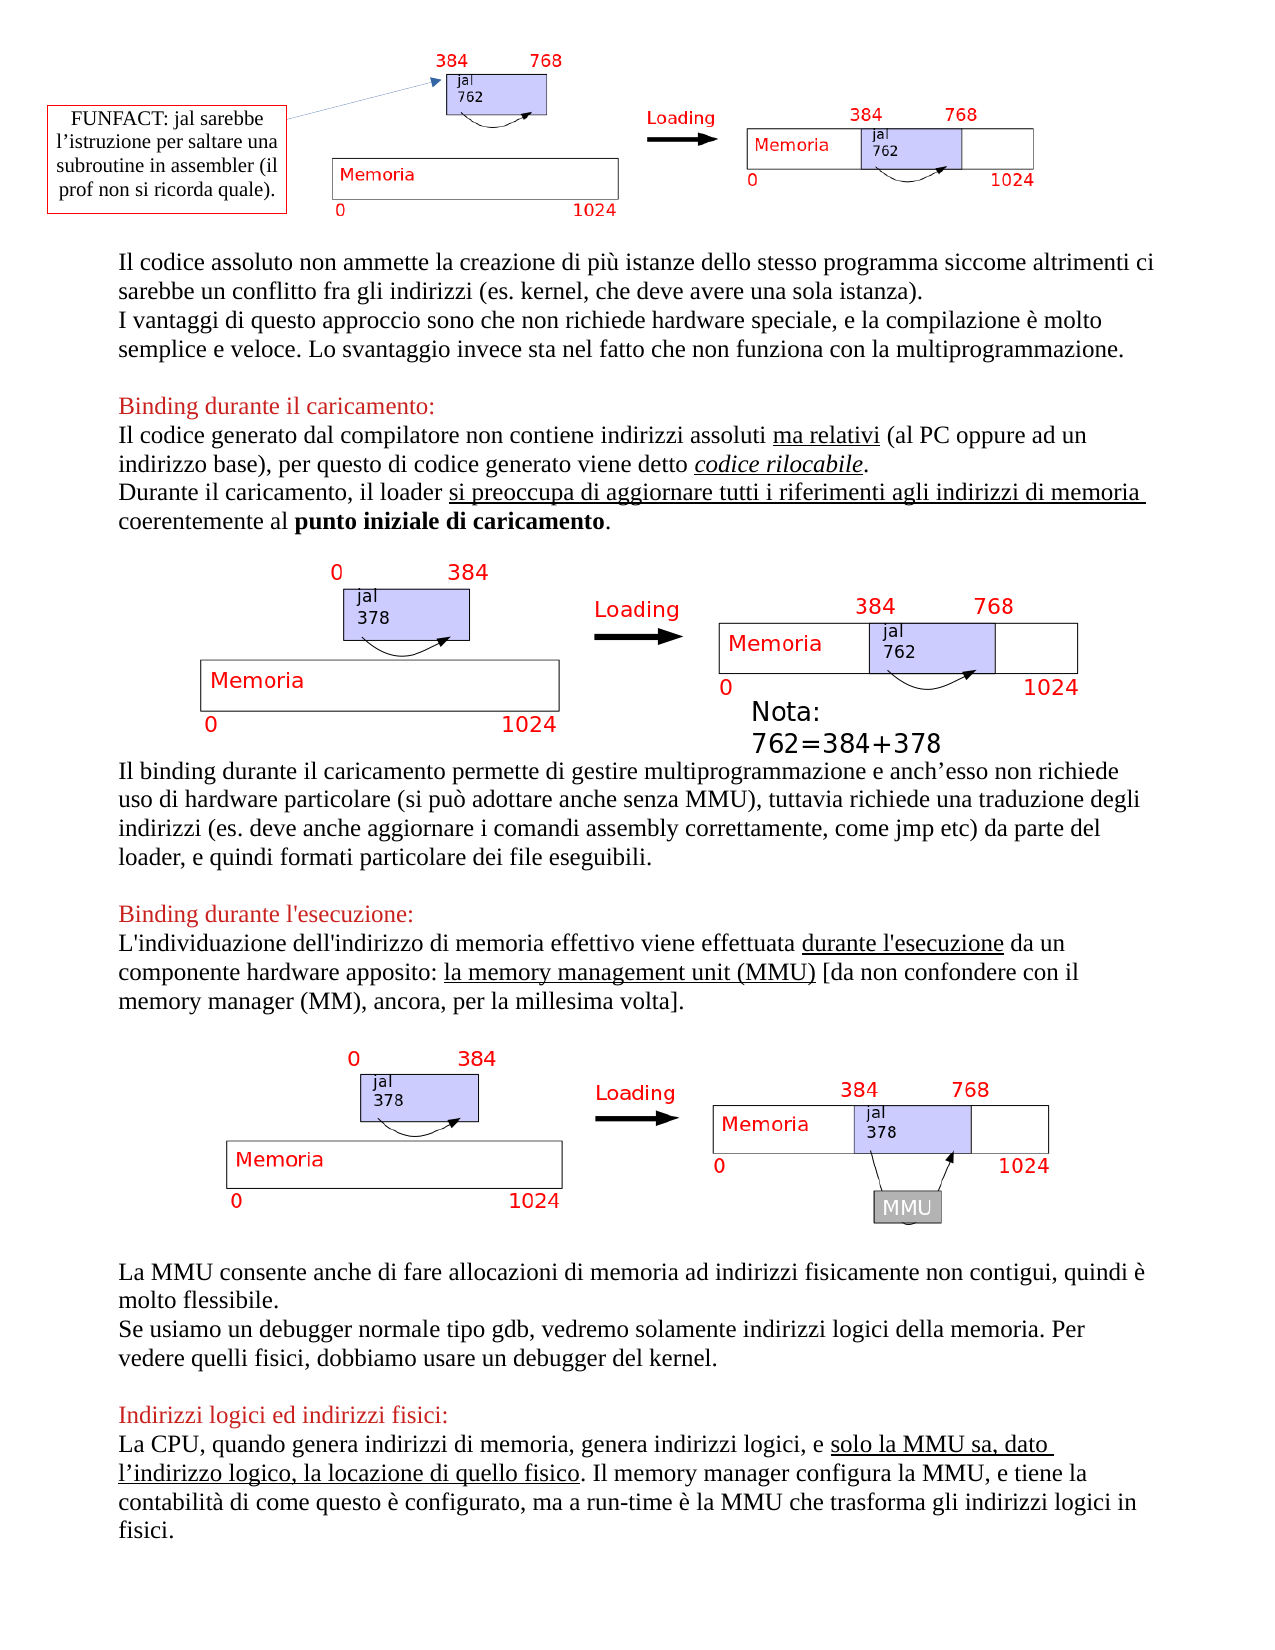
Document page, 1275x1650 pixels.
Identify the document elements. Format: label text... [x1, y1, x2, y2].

text La CPU, quando genera indirizzi di memoria, genera indirizzi logici, e solo la MMU sa, dato l’indirizzo logico, la locazione di quello fisico. Il memory manager configura la MMU, e tiene la contabilità di come questo è configurato, ma a run-time è la MMU che trasforma gli indirizzi logici in fisici. [118, 1429, 1157, 1544]
text Il codice generato dal compilatore non contiene indirizzi assoluti ma relativi (al PC oppure ad un indirizzo base), per questo di codice generato viene detto codice rilocabile. [118, 420, 1157, 477]
text Il codice assoluto non ammette la creazione di più istanze dello stesso programma siccome altrimenti ci sarebbe un conflitto fra gli indirizzi (es. kernel, che deve avere una sola istanza). [118, 247, 1157, 305]
text Indirizzi logici ed indirizzi fisici: [118, 1401, 1157, 1429]
text L'individuazione dell'indirizzo di memoria effettivo viene effettuata durante l'esecuzione da un componente hardware apposito: la memory management unit (MMU) [da non confondere con il memory manager (MM), ancora, per la millesima volta]. [118, 928, 1157, 1014]
text Binding durante l'esecuzione: [118, 899, 1157, 928]
text Durante il caricamento, il loader si preoccupa di aggiornare tutti i riferimenti agli indirizzi di memoria coerentemente al punto iniziale di caricamento. [118, 477, 1157, 535]
picture [329, 49, 1037, 219]
text La MMU consente anche di fare allocazioni di memoria ad indirizzi fisicamente non contigui, quindi è molto flessibile. [118, 1257, 1157, 1314]
text I vantaggi di questo approccio sono che non richiede hardware speciale, e la compilazione è molto semplice e veloce. Lo svantaggio invece sta nel fatto che non funziona con la multiprogrammazione. [118, 305, 1157, 362]
picture [223, 1043, 1053, 1228]
text Se usiamo un debugger normale tipo gdb, vedremo solamente indirizzi logici della memoria. Per vedere quelli fisici, dobbiamo usare un debugger del kernel. [118, 1314, 1157, 1372]
text Il binding durante il caricamento permette di gestire multiprogrammazione e anch’esso non richiede uso di hardware particolare (si può adottare anche senza MMU), tuttavia richiede una traduzione degli indirizzi (es. deve anche aggiornare i comandi assembly correttamente, come jmp etc) da parte del loader, e quindi formati particolare dei file eseguibili. [118, 753, 1157, 871]
picture [194, 563, 1081, 756]
text Binding durante il caricamento: [118, 391, 1157, 420]
